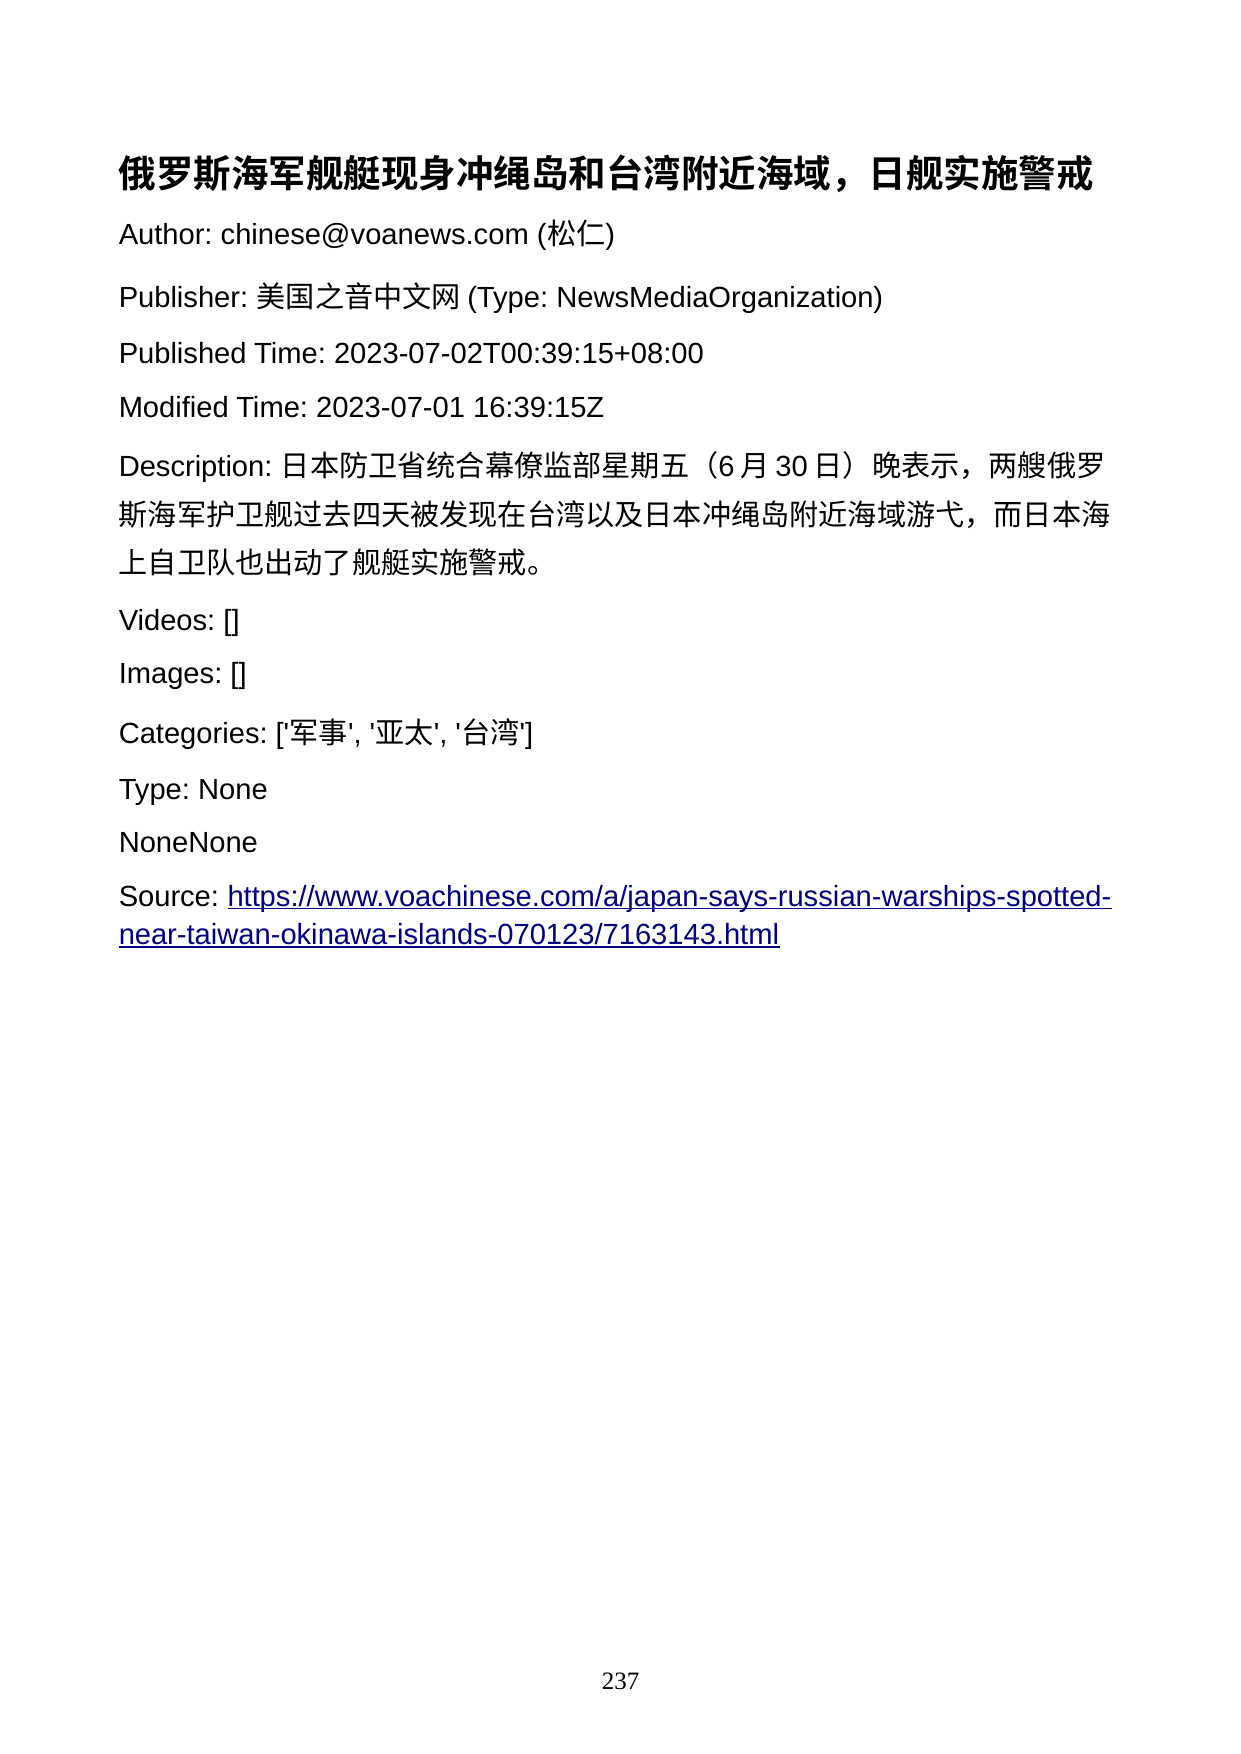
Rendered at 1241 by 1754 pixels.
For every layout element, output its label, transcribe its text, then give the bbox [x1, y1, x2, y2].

text Type: None [118, 772, 1122, 806]
text Published Time: 2023-07-02T00:39:15+08:00 [118, 337, 1122, 370]
text NoneNone [118, 826, 1122, 859]
text Videos: [] [118, 603, 1122, 637]
subtitle 俄罗斯海军舰艇现身冲绳岛和台湾附近海域，日舰实施警戒 [118, 143, 1122, 198]
text Author: chinese@voanews.com (松仁) [118, 210, 1122, 253]
text Source: https://www.voachinese.com/a/japan-says-russian-warships-spotted-near-taiwan-okinawa-islands-070123/7163143.html [118, 879, 1122, 951]
text Categories: ['军事', '亚太', '台湾'] [118, 709, 1122, 752]
text Description: 日本防卫省统合幕僚监部星期五（6月30日）晚表示，两艘俄罗斯海军护卫舰过去四天被发现在台湾以及日本冲绳岛附近海域游弋，而日本海上自卫队也出动了舰艇实施警戒。 [118, 443, 1122, 582]
text Publisher: 美国之音中文网 (Type: NewsMediaOrganization) [118, 273, 1122, 316]
text Images: [] [118, 656, 1122, 690]
text Modified Time: 2023-07-01 16:39:15Z [118, 390, 1122, 423]
